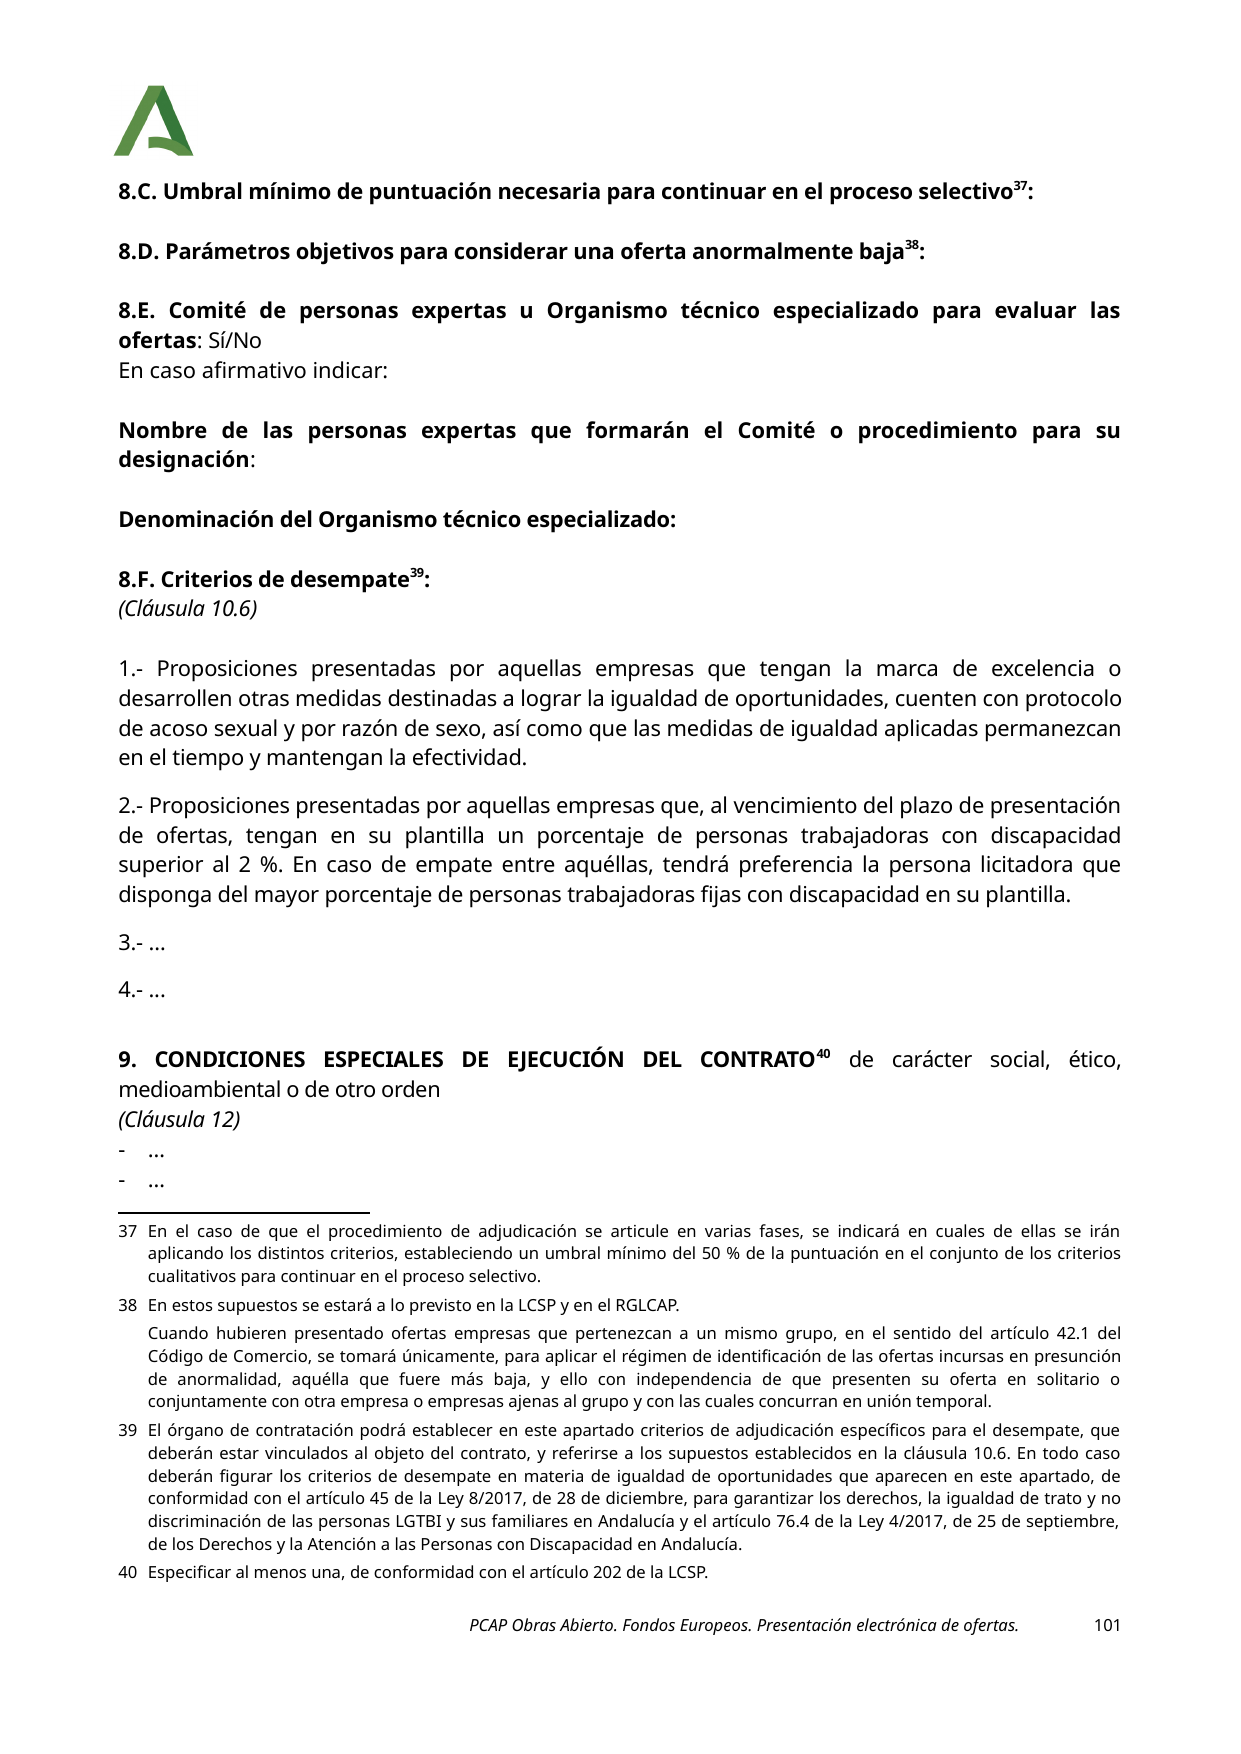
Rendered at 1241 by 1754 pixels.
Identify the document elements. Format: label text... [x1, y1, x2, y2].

text 8.F. Criterios de desempate: [118, 564, 1122, 593]
text (Cláusula 10.6) [118, 593, 1122, 623]
text En caso afirmativo indicar: [118, 355, 1122, 385]
text 3.- … [118, 927, 1122, 957]
text 8.C. Umbral mínimo de puntuación necesaria para continuar en el proceso selectivo: [118, 176, 1122, 206]
text 1.- Proposiciones presentadas por aquellas empresas que tengan la marca de excelencia o desarrollen otras medidas destinadas a lograr la igualdad de oportunidades, cuenten con protocolo de acoso sexual y por razón de sexo, así como que las medidas de igualdad aplicadas permanezcan en el tiempo y mantengan la efectividad. [118, 653, 1122, 772]
text 4.- ... [118, 974, 1122, 1004]
text Denominación del Organismo técnico especializado: [118, 504, 1122, 534]
text 9. CONDICIONES ESPECIALES DE EJECUCIÓN DEL CONTRATO de carácter social, ético, medioambiental o de otro orden [118, 1044, 1122, 1104]
text - … [118, 1164, 1122, 1193]
text 8.E. Comité de personas expertas u Organismo técnico especializado para evaluar las ofertas: Sí/No [118, 296, 1122, 355]
text En estos supuestos se estará a lo previsto en la LCSP y en el RGLCAP. [118, 1293, 1122, 1316]
text 2.- Proposiciones presentadas por aquellas empresas que, al vencimiento del plazo de presentación de ofertas, tengan en su plantilla un porcentaje de personas trabajadoras con discapacidad superior al 2 %. En caso de empate entre aquéllas, tendrá preferencia la persona licitadora que disponga del mayor porcentaje de personas trabajadoras fijas con discapacidad en su plantilla. [118, 790, 1122, 909]
text - … [118, 1134, 1122, 1164]
text 8.D. Parámetros objetivos para considerar una oferta anormalmente baja: [118, 236, 1122, 266]
picture [109, 81, 198, 160]
text Nombre de las personas expertas que formarán el Comité o procedimiento para su designación: [118, 415, 1122, 474]
text El órgano de contratación podrá establecer en este apartado criterios de adjudicación específicos para el desempate, que deberán estar vinculados al objeto del contrato, y referirse a los supuestos establecidos en la cláusula 10.6. En todo caso deberán figurar los criterios de desempate en materia de igualdad de oportunidades que aparecen en este apartado, de conformidad con el artículo 45 de la Ley 8/2017, de 28 de diciembre, para garantizar los derechos, la igualdad de trato y no discriminación de las personas LGTBI y sus familiares en Andalucía y el artículo 76.4 de la Ley 4/2017, de 25 de septiembre, de los Derechos y la Atención a las Personas con Discapacidad en Andalucía. [118, 1419, 1122, 1555]
text Cuando hubieren presentado ofertas empresas que pertenezcan a un mismo grupo, en el sentido del artículo 42.1 del Código de Comercio, se tomará únicamente, para aplicar el régimen de identificación de las ofertas incursas en presunción de anormalidad, aquélla que fuere más baja, y ello con independencia de que presenten su oferta en solitario o conjuntamente con otra empresa o empresas ajenas al grupo y con las cuales concurran en unión temporal. [118, 1322, 1122, 1413]
text Especificar al menos una, de conformidad con el artículo 202 de la LCSP. [118, 1561, 1122, 1584]
text (Cláusula 12) [118, 1104, 1122, 1134]
text En el caso de que el procedimiento de adjudicación se articule en varias fases, se indicará en cuales de ellas se irán aplicando los distintos criterios, estableciendo un umbral mínimo del 50 % de la puntuación en el conjunto de los criterios cualitativos para continuar en el proceso selectivo. [118, 1219, 1122, 1287]
